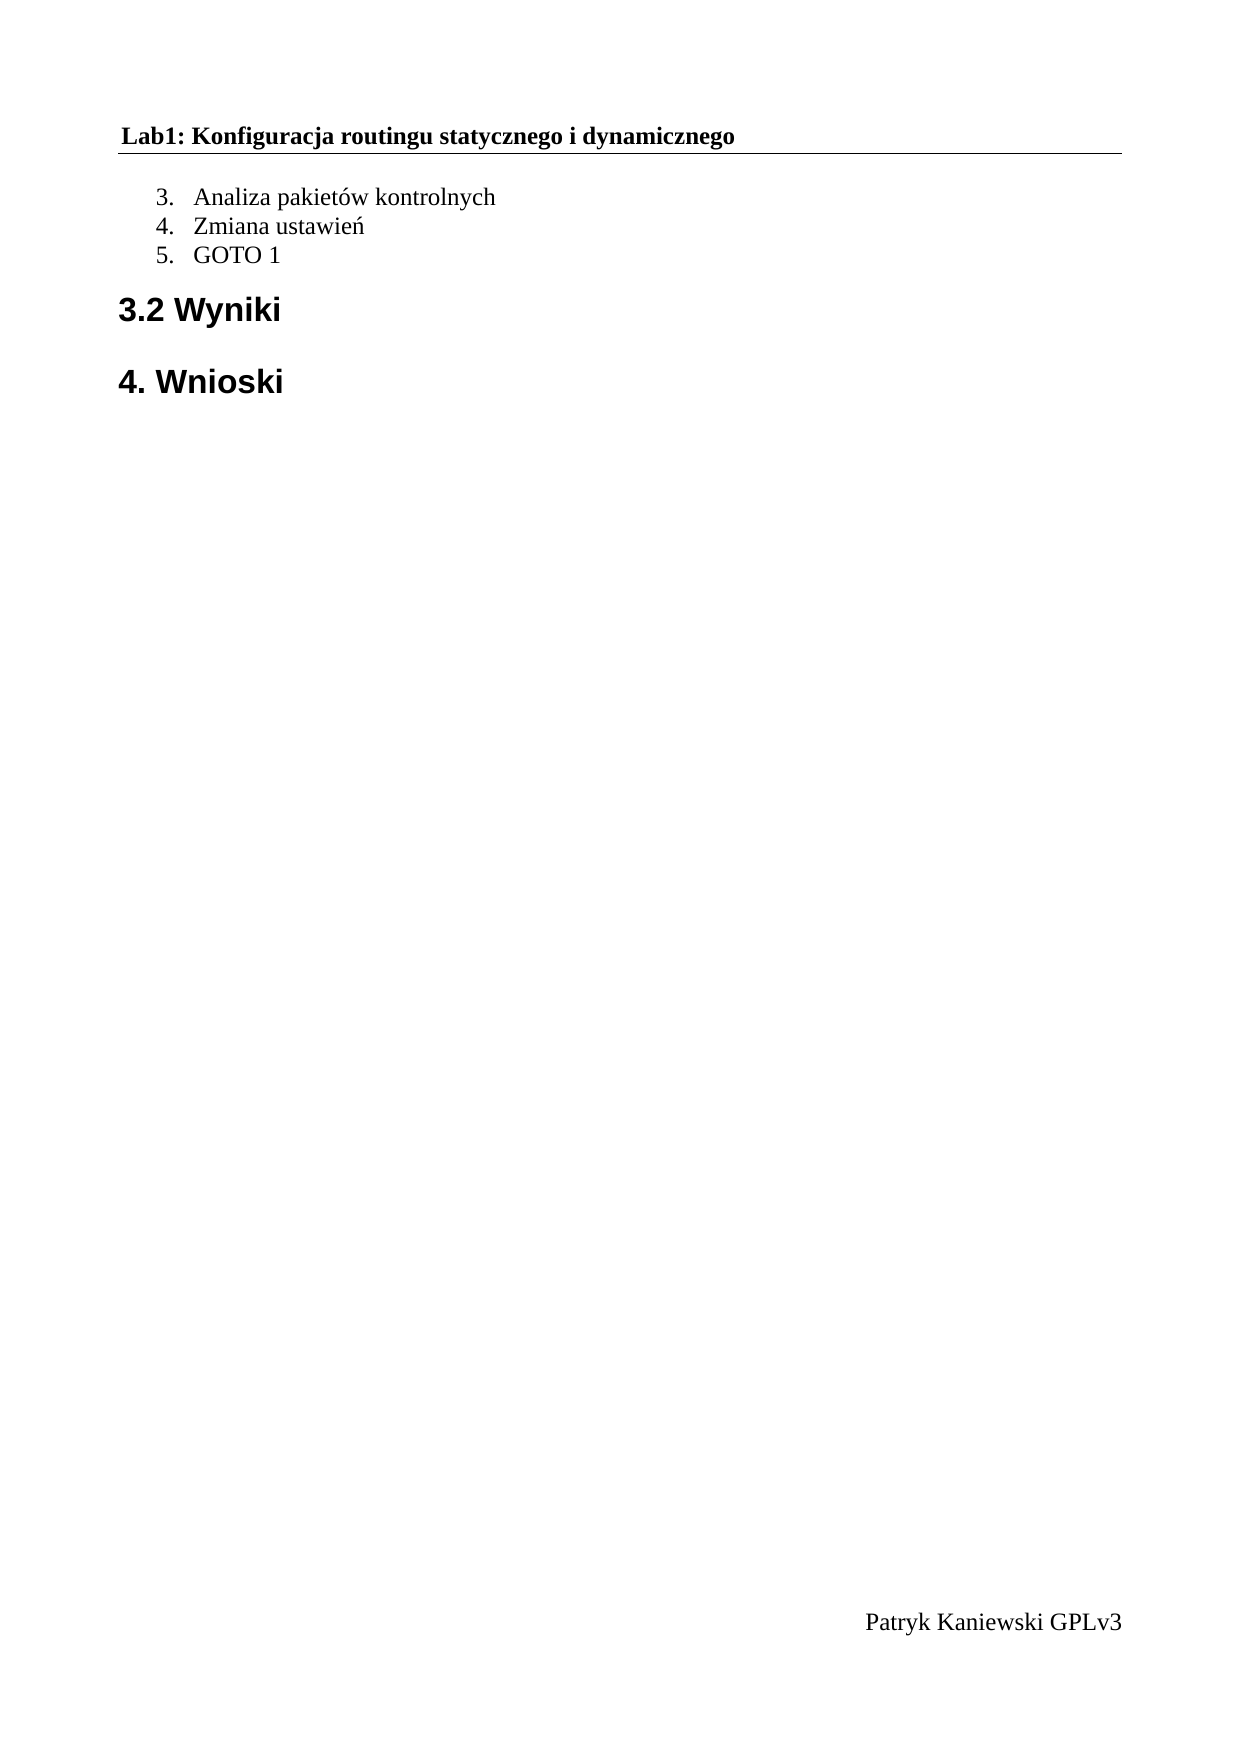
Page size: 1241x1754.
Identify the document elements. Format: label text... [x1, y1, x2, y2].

list Analiza pakietów kontrolnych [156, 182, 1122, 211]
subtitle 4. Wnioski [118, 362, 1122, 400]
list GOTO 1 [156, 240, 1122, 269]
subtitle 3.2 Wyniki [118, 289, 1122, 328]
list Zmiana ustawień [156, 211, 1122, 240]
